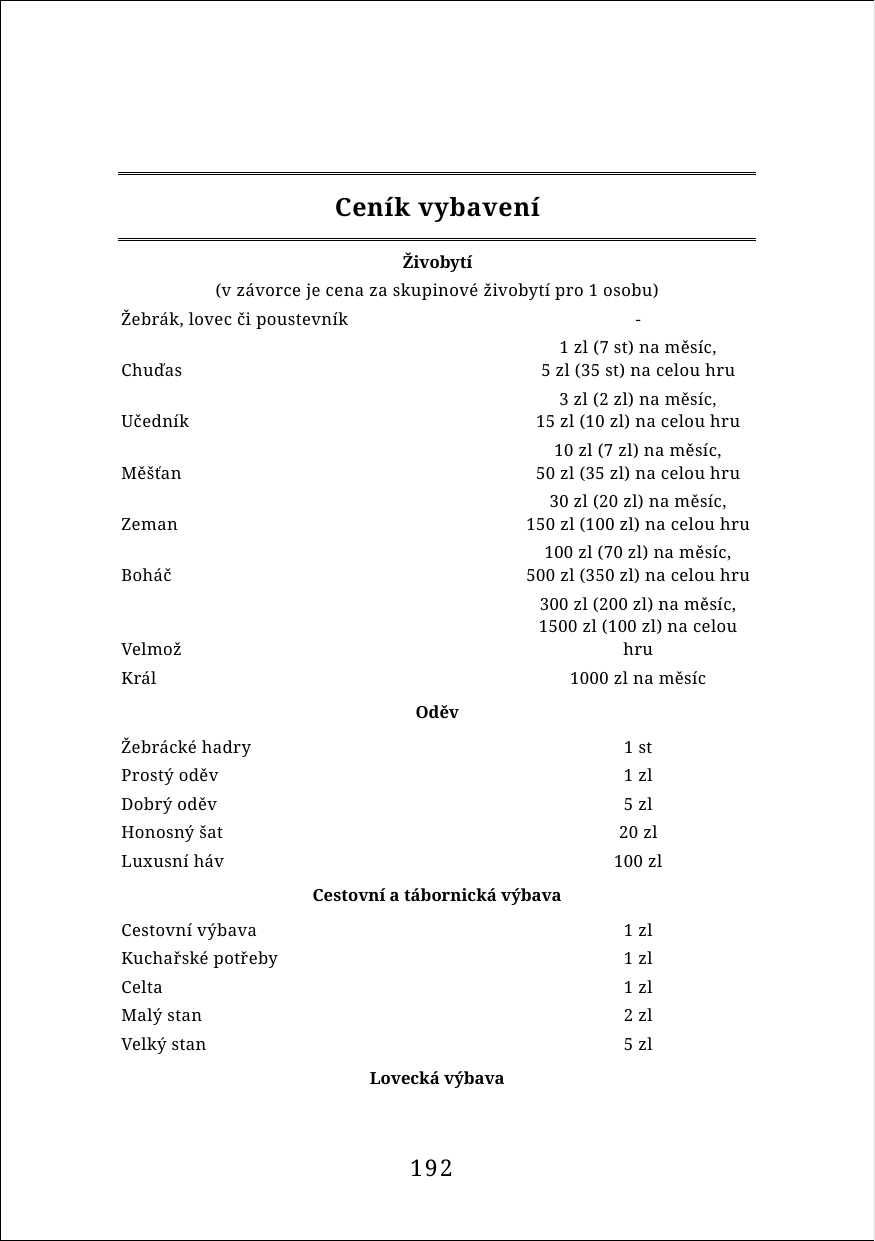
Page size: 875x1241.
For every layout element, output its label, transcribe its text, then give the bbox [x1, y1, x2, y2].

table_cell 100 zl (70 zl) na měsíc, 500 zl (350 zl) na celou hru [520, 538, 756, 589]
table_cell 100 zl [520, 846, 756, 875]
table_cell 30 zl (20 zl) na měsíc, 150 zl (100 zl) na celou hru [520, 487, 756, 538]
table_cell 1 zl [520, 761, 756, 789]
table_cell Honosný šat [118, 818, 520, 846]
table_cell Celta [118, 973, 520, 1001]
table_cell 3 zl (2 zl) na měsíc, 15 zl (10 zl) na celou hru [520, 384, 756, 436]
table_cell Boháč [118, 538, 520, 589]
table_cell 10 zl (7 zl) na měsíc, 50 zl (35 zl) na celou hru [520, 436, 756, 487]
table_cell Kuchařské potřeby [118, 944, 520, 972]
table_cell 1 zl [520, 973, 756, 1001]
table_cell Chuďas [118, 333, 520, 384]
table_cell 1 zl [520, 944, 756, 972]
table_cell 300 zl (200 zl) na měsíc, 1500 zl (100 zl) na celou hru [520, 589, 756, 663]
table_cell Žebrák, lovec či poustevník [118, 305, 520, 333]
table_cell 1000 zl na měsíc [520, 663, 756, 692]
table_cell Učedník [118, 384, 520, 436]
table_cell 5 zl [520, 789, 756, 818]
table_header Ceník vybavení [118, 175, 756, 238]
table_cell Cestovní a tábornická výbava [118, 875, 756, 915]
table_cell Cestovní výbava [118, 915, 520, 944]
table_cell Luxusní háv [118, 846, 520, 875]
table_cell 2 zl [520, 1001, 756, 1029]
table_cell 20 zl [520, 818, 756, 846]
table_cell Velký stan [118, 1030, 520, 1058]
table_cell 5 zl [520, 1030, 756, 1058]
table_cell Oděv [118, 692, 756, 732]
table_cell Král [118, 663, 520, 692]
table_cell Prostý oděv [118, 761, 520, 789]
table_cell Žebrácké hadry [118, 732, 520, 761]
table_cell 1 zl [520, 915, 756, 944]
table_cell Měšťan [118, 436, 520, 487]
table_cell Zeman [118, 487, 520, 538]
table_cell Dobrý oděv [118, 789, 520, 818]
table_cell 1 zl (7 st) na měsíc, 5 zl (35 st) na celou hru [520, 333, 756, 384]
table_cell Malý stan [118, 1001, 520, 1029]
table_cell Velmož [118, 589, 520, 663]
table_cell 1 st [520, 732, 756, 761]
table_cell Živobytí (v závorce je cena za skupinové živobytí pro 1 osobu) [118, 241, 756, 304]
table_cell Lovecká výbava [118, 1058, 756, 1098]
table_cell - [520, 305, 756, 333]
